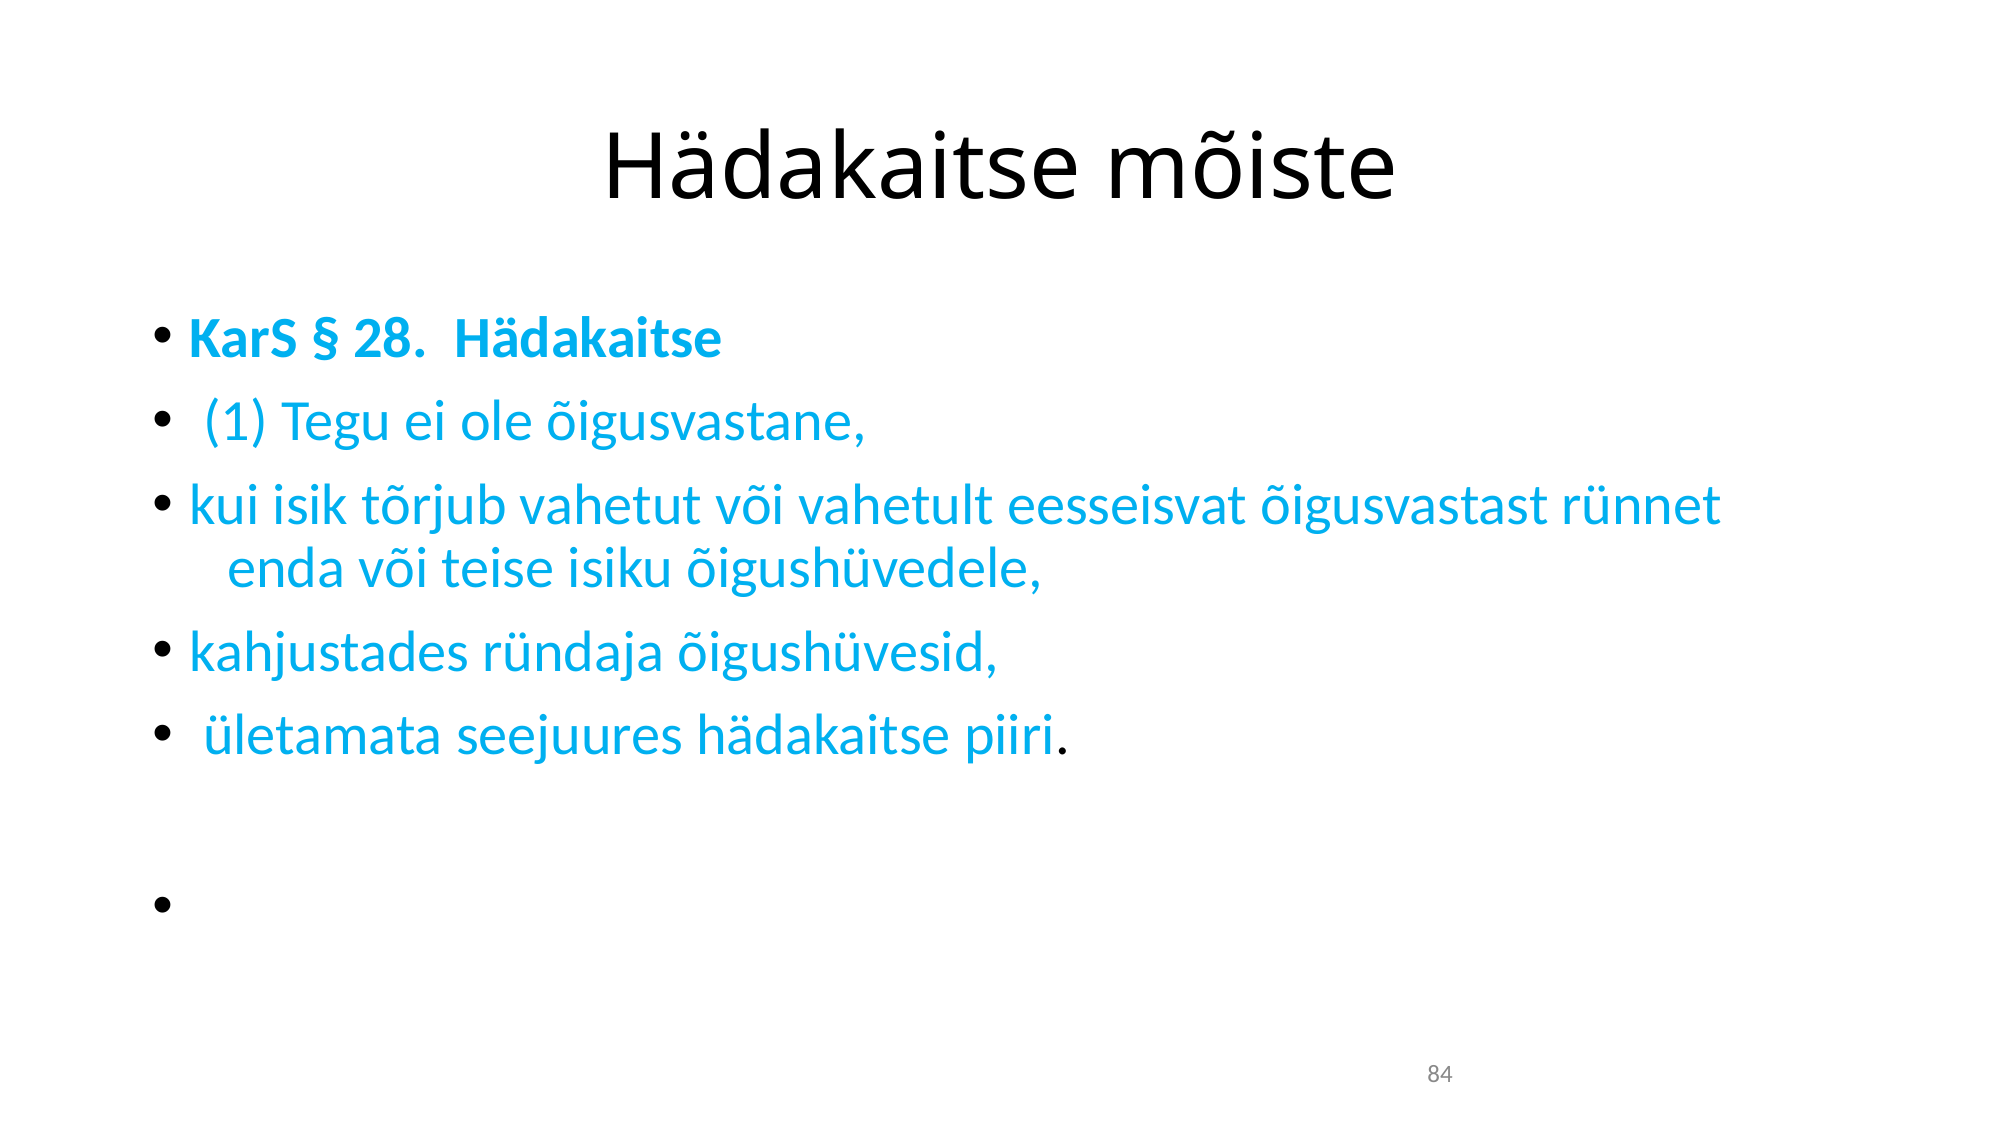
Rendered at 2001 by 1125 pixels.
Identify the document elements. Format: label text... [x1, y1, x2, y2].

text_box 155 [1412, 1042, 1863, 1103]
title Hädakaitse mõiste [137, 59, 1863, 278]
list KarS § 28. Hädakaitse (1) Tegu ei ole õigusvastane, kui isik tõrjub vahetut või vahetult eesseisvat õigusvastast rünnet enda või teise isiku õigushüvedele, kahjustades ründaja õigushüvesid, ületamata seejuures hädakaitse piiri. [137, 299, 1863, 1014]
